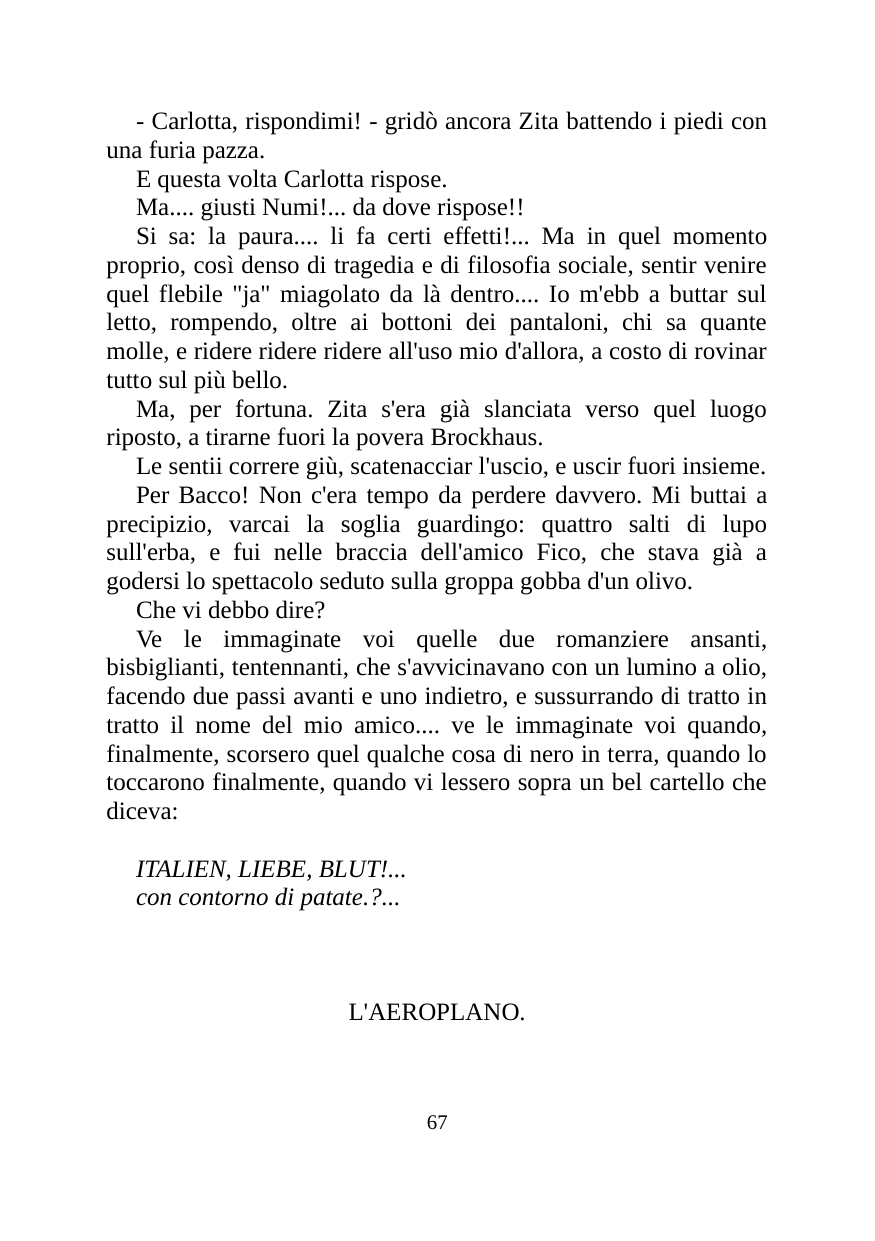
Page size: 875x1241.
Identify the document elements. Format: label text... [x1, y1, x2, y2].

text con contorno di patate.?... [106, 882, 768, 911]
text Per Bacco! Non c'era tempo da perdere davvero. Mi buttai a precipizio, varcai la soglia guardingo: quattro salti di lupo sull'erba, e fui nelle braccia dell'amico Fico, che stava già a godersi lo spettacolo seduto sulla groppa gobba d'un olivo. [106, 480, 768, 595]
text L'AEROPLANO. [106, 997, 768, 1026]
text Ve le immaginate voi quelle due romanziere ansanti, bisbiglianti, tentennanti, che s'avvicinavano con un lumino a olio, facendo due passi avanti e uno indietro, e sussurrando di tratto in tratto il nome del mio amico.... ve le immaginate voi quando, finalmente, scorsero quel qualche cosa di nero in terra, quando lo toccarono finalmente, quando vi lessero sopra un bel cartello che diceva: [106, 624, 768, 825]
text E questa volta Carlotta rispose. [106, 164, 768, 192]
text Che vi debbo dire? [106, 595, 768, 624]
text - Carlotta, rispondimi! - gridò ancora Zita battendo i piedi con una furia pazza. [106, 106, 768, 164]
text ITALIEN, LIEBE, BLUT!... [106, 854, 768, 882]
text Ma.... giusti Numi!... da dove rispose!! [106, 192, 768, 221]
text Si sa: la paura.... li fa certi effetti!... Ma in quel momento proprio, così denso di tragedia e di filosofia sociale, sentir venire quel flebile "ja" miagolato da là dentro.... Io m'ebb a buttar sul letto, rompendo, oltre ai bottoni dei pantaloni, chi sa quante molle, e ridere ridere ridere all'uso mio d'allora, a costo di rovinar tutto sul più bello. [106, 221, 768, 394]
text Le sentii correre giù, scatenacciar l'uscio, e uscir fuori insieme. [106, 451, 768, 480]
text Ma, per fortuna. Zita s'era già slanciata verso quel luogo riposto, a tirarne fuori la povera Brockhaus. [106, 394, 768, 451]
